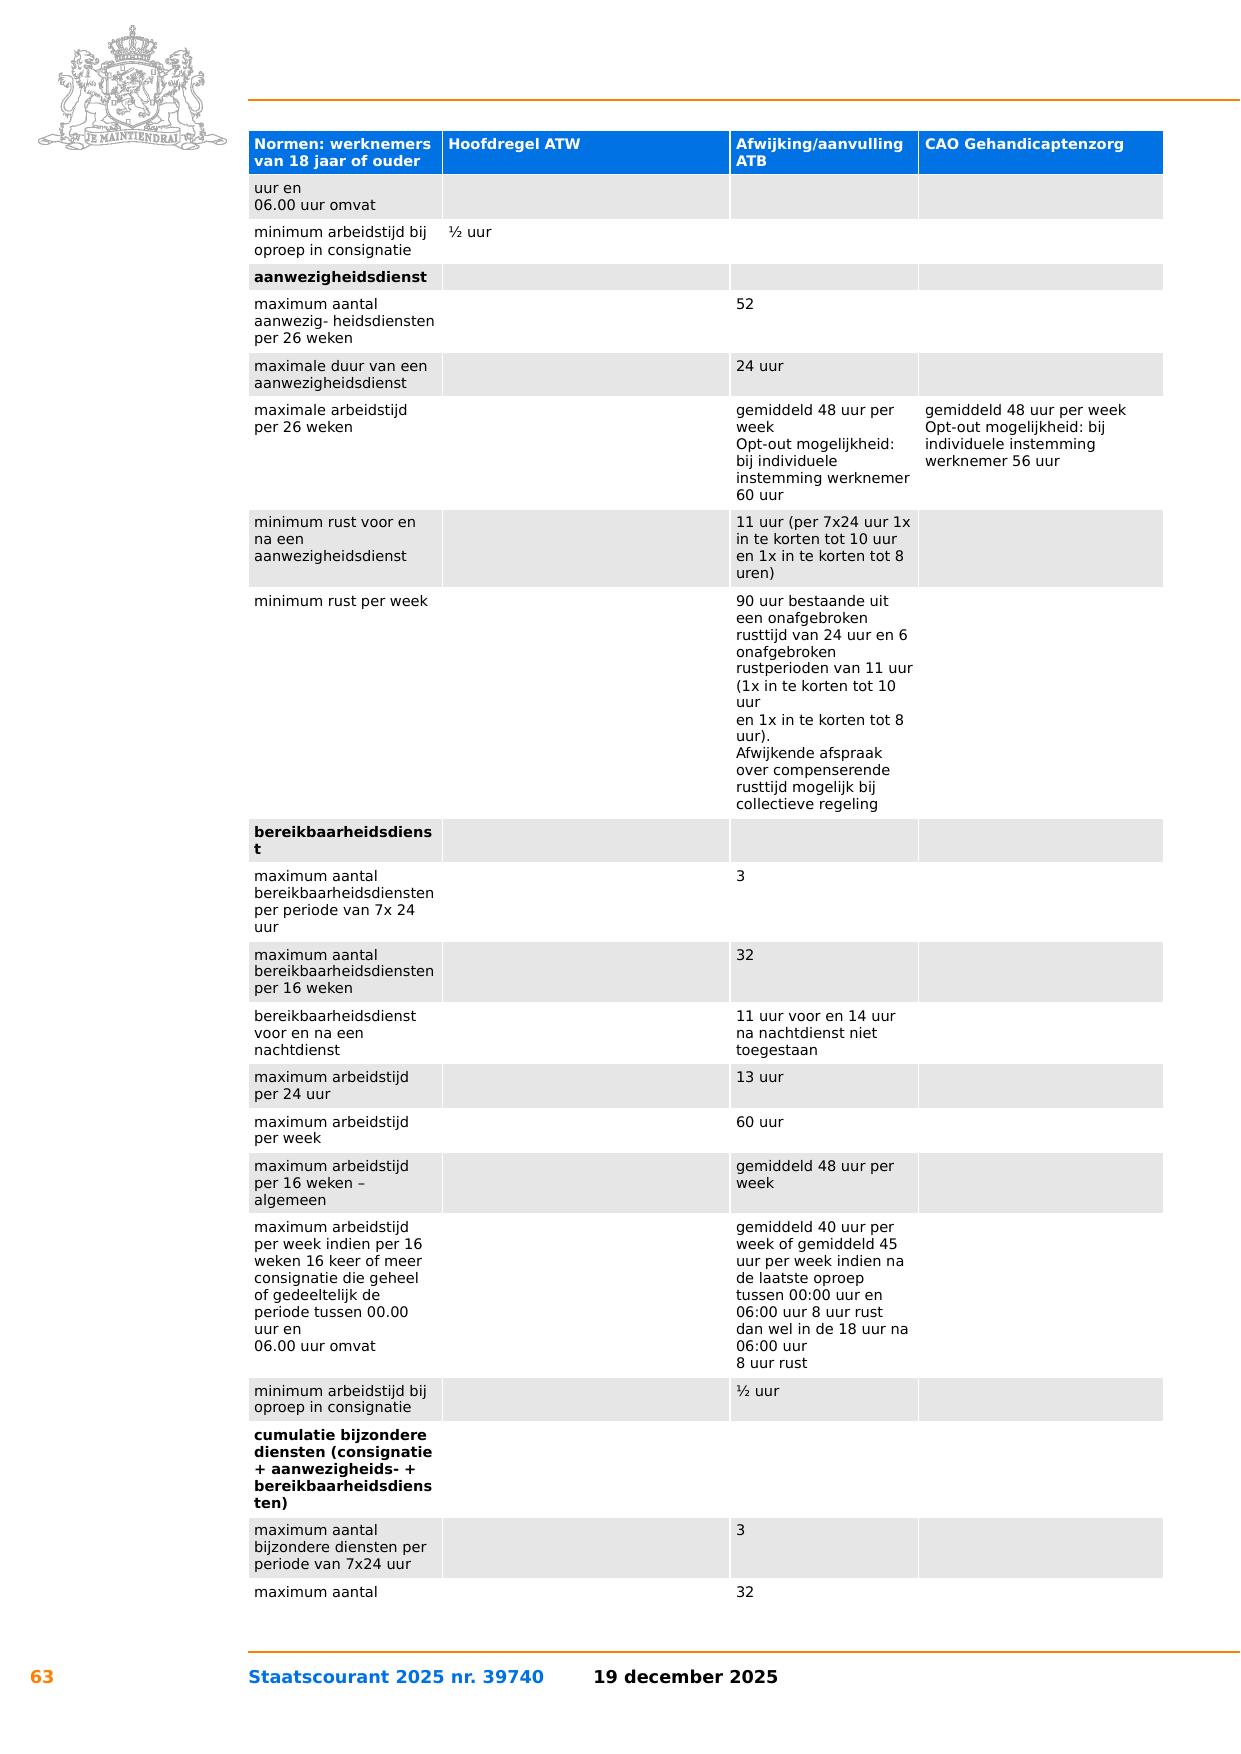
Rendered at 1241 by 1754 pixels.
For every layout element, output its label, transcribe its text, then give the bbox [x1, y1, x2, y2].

table_cell minimum arbeidstijd bij oproep in consignatie [249, 220, 442, 263]
table_cell 11 uur (per 7x24 uur 1x in te korten tot 10 uur en 1x in te korten tot 8 uren) [731, 510, 918, 587]
table_cell maximum arbeidstijd per week [249, 1109, 442, 1152]
table_cell [443, 1422, 729, 1516]
table_cell [443, 1378, 729, 1421]
table_cell [443, 510, 729, 587]
table_cell [443, 1518, 729, 1578]
table_cell maximum aantal bereikbaarheidsdiensten per periode van 7x 24 uur [249, 863, 442, 941]
table_cell minimum arbeidstijd bij oproep in consignatie [249, 1378, 442, 1421]
table_cell 90 uur bestaande uit een onafgebroken rusttijd van 24 uur en 6 onafgebroken rustperioden van 11 uur (1x in te korten tot 10 uur en 1x in te korten tot 8 uur). Afwijkende afspraak over compenserende rusttijd mogelijk bij collectieve regeling [731, 588, 918, 818]
table_header Afwijking/aanvulling ATB [731, 131, 918, 174]
table_cell [731, 819, 918, 862]
table_cell bereikbaarheidsdienst voor en na een nachtdienst [249, 1003, 442, 1063]
table_cell maximale duur van een aanwezigheidsdienst [249, 353, 442, 396]
table_cell [919, 353, 1163, 396]
table_cell [919, 1003, 1163, 1063]
table_cell cumulatie bijzondere diensten (consignatie + aanwezigheids- + bereikbaarheidsdiensten) [249, 1422, 442, 1516]
table_header Normen: werknemers van 18 jaar of ouder [249, 131, 442, 174]
table_cell maximum aantal bijzondere diensten per periode van 7x24 uur [249, 1518, 442, 1578]
table_cell maximum aantal [249, 1579, 442, 1605]
table_cell [919, 1378, 1163, 1421]
table_cell ½ uur [443, 220, 729, 263]
table_cell 3 [731, 863, 918, 941]
table_cell [919, 175, 1163, 219]
table_cell bereikbaarheidsdienst [249, 819, 442, 862]
table_cell [443, 588, 729, 818]
table_cell [919, 510, 1163, 587]
table_cell maximale arbeidstijd per 26 weken [249, 397, 442, 508]
table_header Hoofdregel ATW [443, 131, 729, 174]
table_cell [443, 353, 729, 396]
table_cell [443, 819, 729, 862]
table_cell [731, 264, 918, 290]
table_cell [443, 942, 729, 1002]
table_cell [443, 863, 729, 941]
table_cell [443, 264, 729, 290]
table_cell [731, 1422, 918, 1516]
table_cell gemiddeld 48 uur per week Opt-out mogelijkheid: bij individuele instemming werknemer 60 uur [731, 397, 918, 508]
table_cell [731, 175, 918, 219]
table_cell 3 [731, 1518, 918, 1578]
table_cell aanwezigheidsdienst [249, 264, 442, 290]
table_cell uur en 06.00 uur omvat [249, 175, 442, 219]
table_cell [919, 220, 1163, 263]
table_cell 13 uur [731, 1064, 918, 1108]
table_cell [919, 1215, 1163, 1377]
table_cell 11 uur voor en 14 uur na nachtdienst niet toegestaan [731, 1003, 918, 1063]
table_cell [443, 1153, 729, 1213]
table_cell maximum aantal bereikbaarheidsdiensten per 16 weken [249, 942, 442, 1002]
table_cell [919, 1064, 1163, 1108]
table_cell [443, 1215, 729, 1377]
table_cell 32 [731, 1579, 918, 1605]
table_cell maximum arbeidstijd per 24 uur [249, 1064, 442, 1108]
table_cell [443, 175, 729, 219]
table_cell 52 [731, 291, 918, 352]
table_cell maximum arbeidstijd per week indien per 16 weken 16 keer of meer consignatie die geheel of gedeeltelijk de periode tussen 00.00 uur en 06.00 uur omvat [249, 1215, 442, 1377]
table_cell [919, 1422, 1163, 1516]
table_cell [919, 1579, 1163, 1605]
table_cell [919, 264, 1163, 290]
table_cell minimum rust voor en na een aanwezigheidsdienst [249, 510, 442, 587]
table_cell [919, 1109, 1163, 1152]
table_cell gemiddeld 48 uur per week [731, 1153, 918, 1213]
table_cell [731, 220, 918, 263]
table_cell maximum arbeidstijd per 16 weken – algemeen [249, 1153, 442, 1213]
table_cell [443, 1109, 729, 1152]
table_cell 24 uur [731, 353, 918, 396]
table_cell [443, 1579, 729, 1605]
picture [38, 25, 227, 150]
table_cell [919, 942, 1163, 1002]
table_cell [919, 588, 1163, 818]
table_cell gemiddeld 48 uur per week Opt-out mogelijkheid: bij individuele instemming werknemer 56 uur [919, 397, 1163, 508]
table_cell gemiddeld 40 uur per week of gemiddeld 45 uur per week indien na de laatste oproep tussen 00:00 uur en 06:00 uur 8 uur rust dan wel in de 18 uur na 06:00 uur 8 uur rust [731, 1215, 918, 1377]
table_cell [919, 819, 1163, 862]
table_cell [919, 863, 1163, 941]
table_header CAO Gehandicaptenzorg [919, 131, 1163, 174]
table_cell [443, 397, 729, 508]
table_cell [443, 291, 729, 352]
table_cell 32 [731, 942, 918, 1002]
table_cell [919, 1153, 1163, 1213]
table_cell 60 uur [731, 1109, 918, 1152]
table_cell [443, 1003, 729, 1063]
table_cell [443, 1064, 729, 1108]
table_cell ½ uur [731, 1378, 918, 1421]
table_cell maximum aantal aanwezig- heidsdiensten per 26 weken [249, 291, 442, 352]
table_cell minimum rust per week [249, 588, 442, 818]
table_cell [919, 1518, 1163, 1578]
table_cell [919, 291, 1163, 352]
